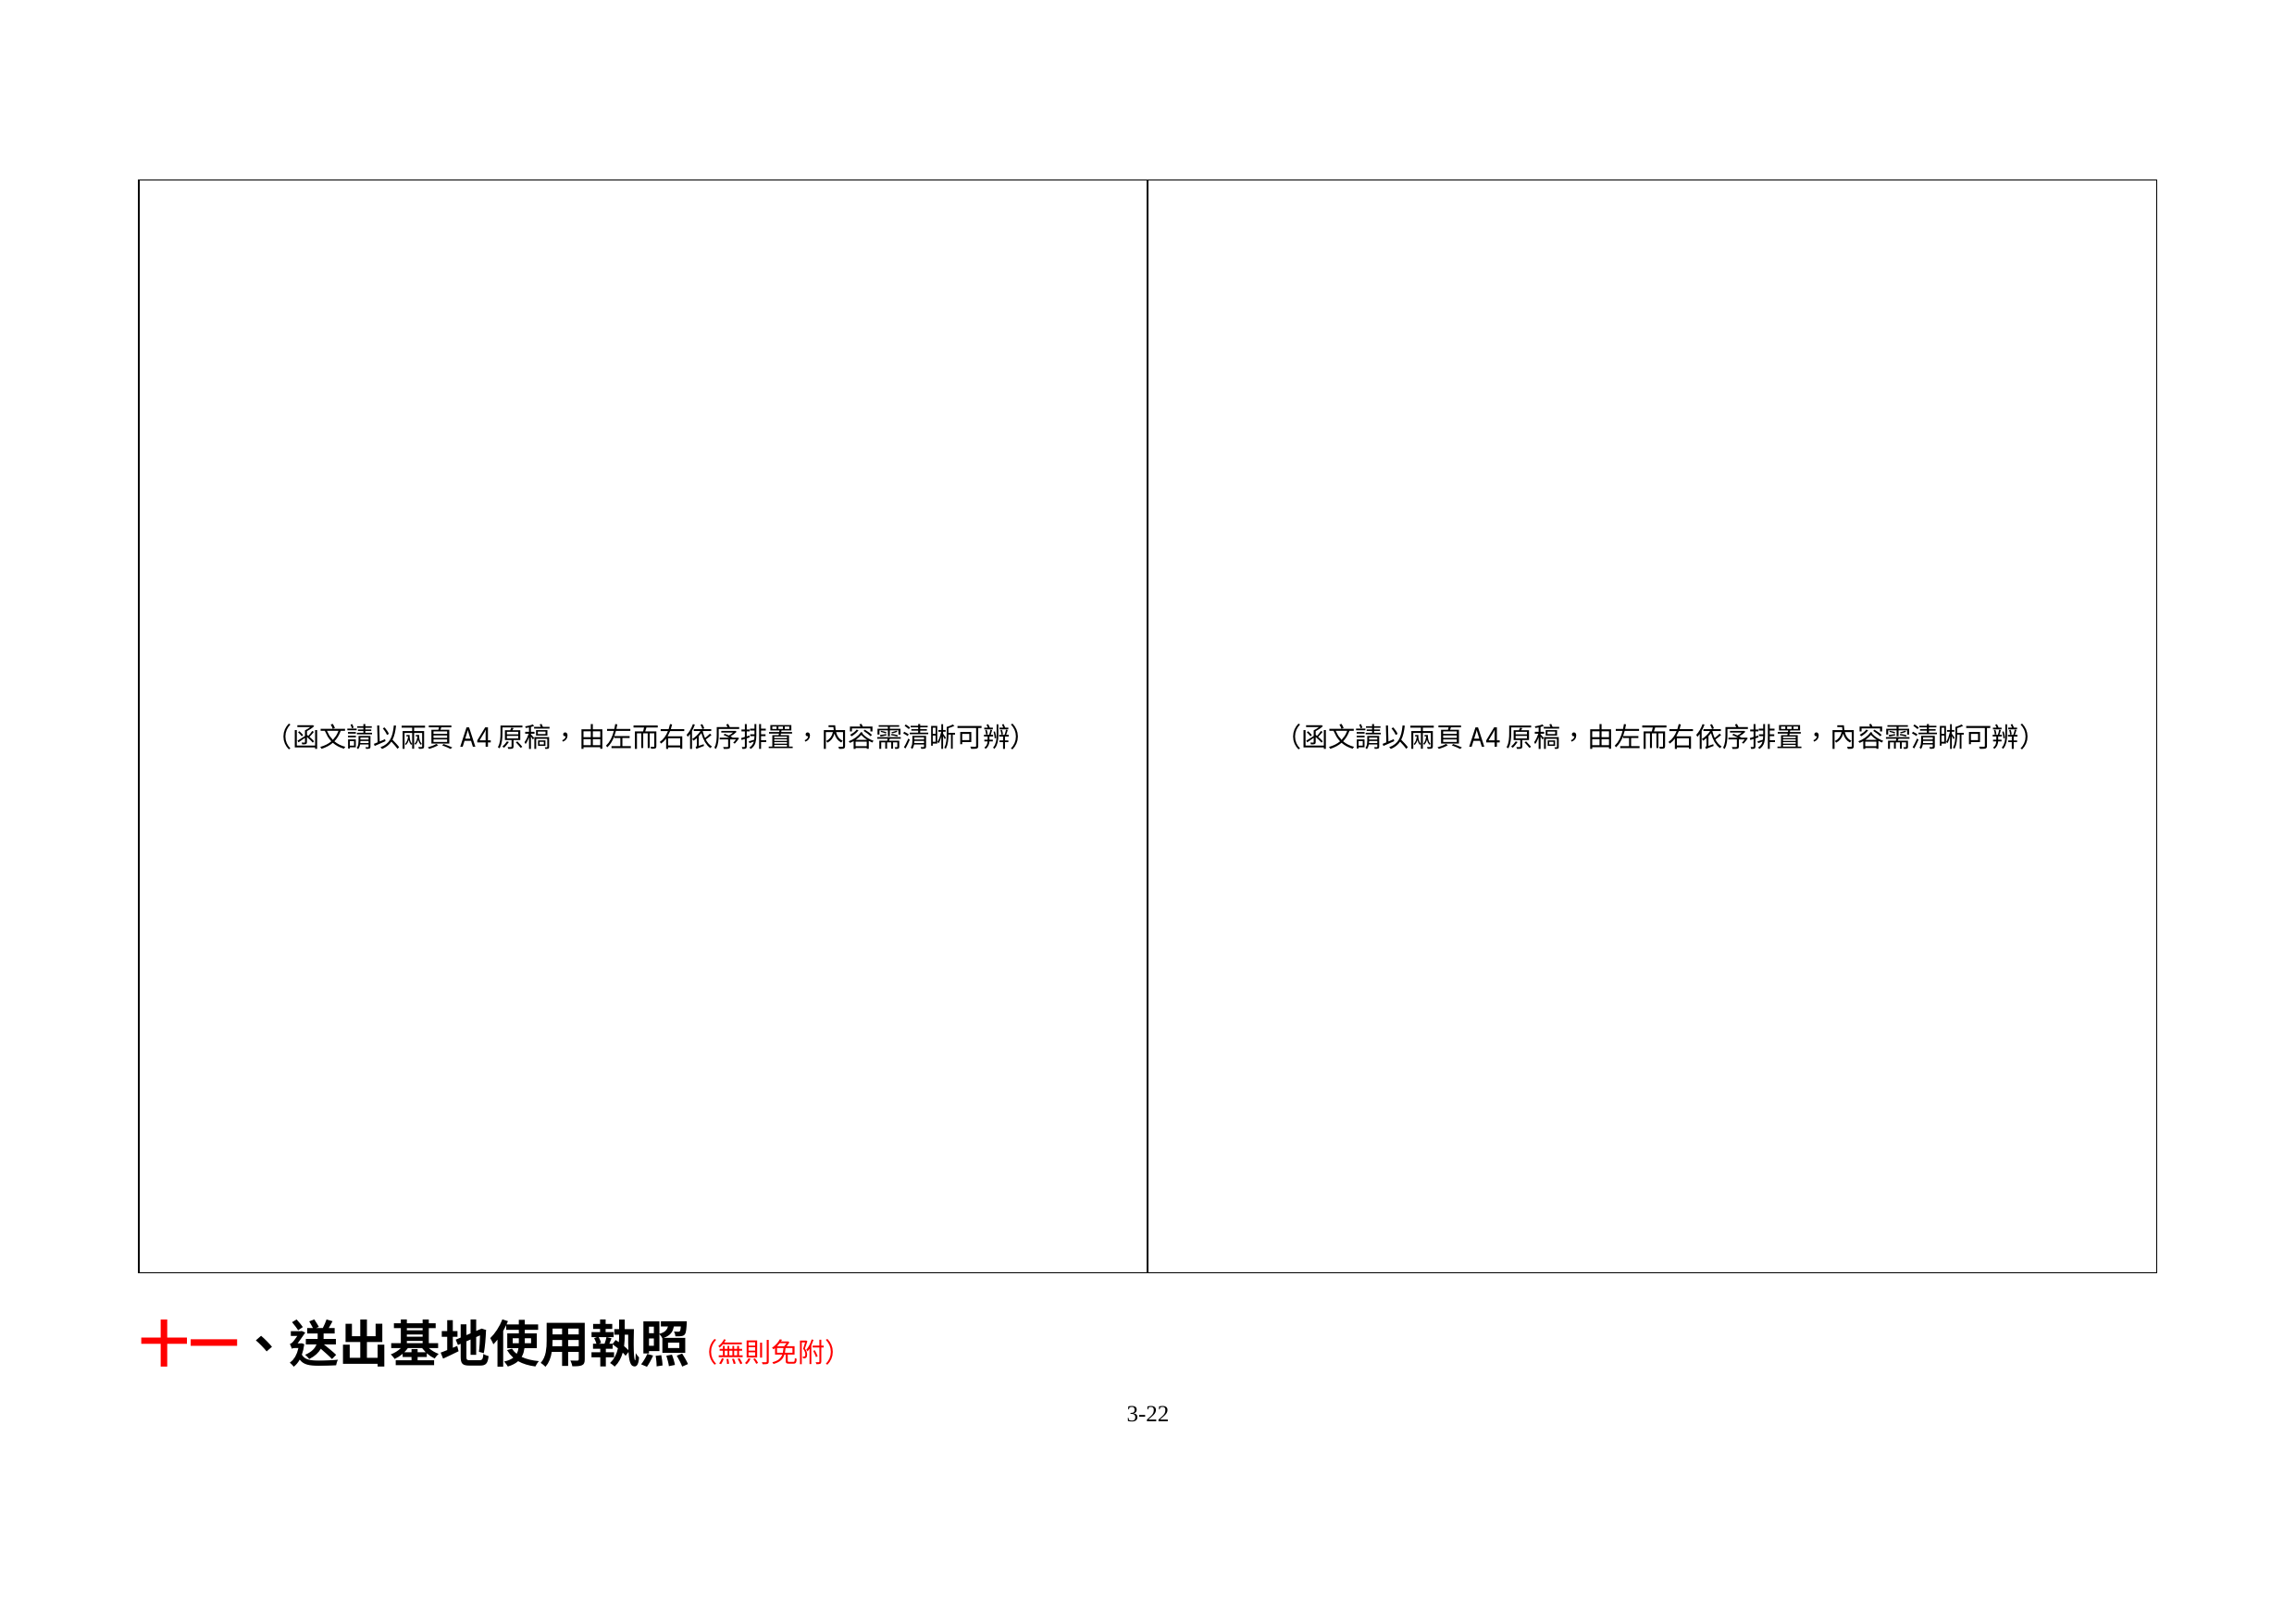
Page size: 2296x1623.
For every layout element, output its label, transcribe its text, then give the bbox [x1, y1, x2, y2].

text 十一、送出基地使用執照（無則免附） [139, 1273, 2156, 1389]
table_header （函文請以兩頁A4原稿，由左而右依序排置，內容需清晰可辨） [140, 180, 1147, 1272]
table_header （函文請以兩頁A4原稿，由左而右依序排置，內容需清晰可辨） [1148, 180, 2156, 1272]
